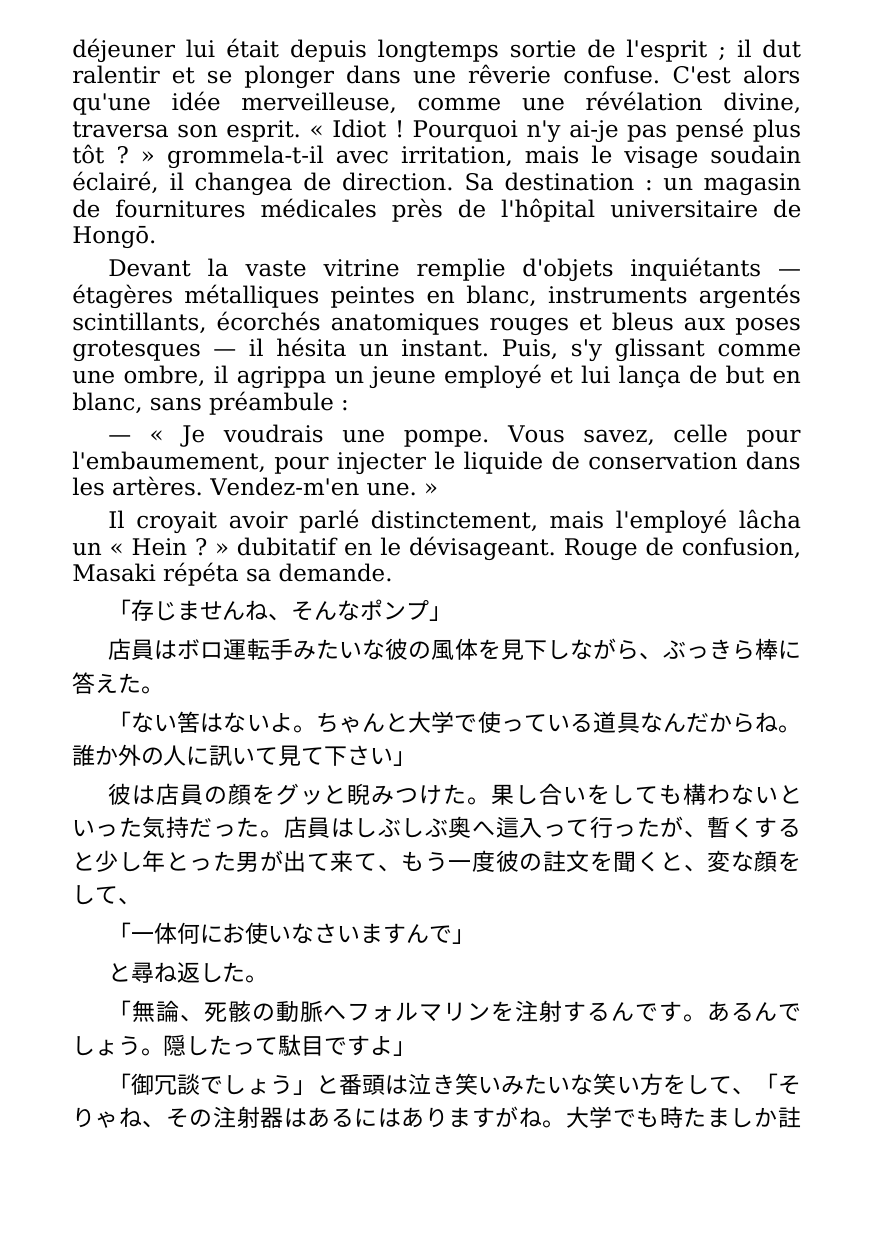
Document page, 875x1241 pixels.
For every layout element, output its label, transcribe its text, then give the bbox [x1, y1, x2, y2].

text Il croyait avoir parlé distinctement, mais l'employé lâcha un « Hein ? » dubitatif en le dévisageant. Rouge de confusion, Masaki répéta sa demande. [72, 507, 802, 587]
text 彼は店員の顔をグッと睨みつけた。果し合いをしても構わないといった気持だった。店員はしぶしぶ奥へ這入って行ったが、暫くすると少し年とった男が出て来て、もう一度彼の註文を聞くと、変な顔をして、 [72, 777, 802, 910]
text 「御冗談でしょう」と番頭は泣き笑いみたいな笑い方をして、「そりゃね、その注射器はあるにはありますがね。大学でも時たましか註 [72, 1067, 802, 1133]
text 店員はボロ運転手みたいな彼の風体を見下しながら、ぶっきら棒に答えた。 [72, 632, 802, 699]
text Devant la vaste vitrine remplie d'objets inquiétants — étagères métalliques peintes en blanc, instruments argentés scintillants, écorchés anatomiques rouges et bleus aux poses grotesques — il hésita un instant. Puis, s'y glissant comme une ombre, il agrippa un jeune employé et lui lança de but en blanc, sans préambule : [72, 255, 802, 415]
text 「ない筈はないよ。ちゃんと大学で使っている道具なんだからね。誰か外の人に訊いて見て下さい」 [72, 705, 802, 771]
text — « Je voudrais une pompe. Vous savez, celle pour l'embaumement, pour injecter le liquide de conservation dans les artères. Vendez-m'en une. » [72, 421, 802, 501]
text 「一体何にお使いなさいますんで」 [72, 916, 802, 949]
text 「無論、死骸の動脈へフォルマリンを注射するんです。あるんでしょう。隠したって駄目ですよ」 [72, 994, 802, 1061]
text déjeuner lui était depuis longtemps sortie de l'esprit ; il dut ralentir et se plonger dans une rêverie confuse. C'est alors qu'une idée merveilleuse, comme une révélation divine, traversa son esprit. « Idiot ! Pourquoi n'y ai-je pas pensé plus tôt ? » grommela-t-il avec irritation, mais le visage soudain éclairé, il changea de direction. Sa destination : un magasin de fournitures médicales près de l'hôpital universitaire de Hongō. [72, 36, 802, 249]
text 「存じませんね、そんなポンプ」 [72, 593, 802, 626]
text と尋ね返した。 [72, 955, 802, 988]
